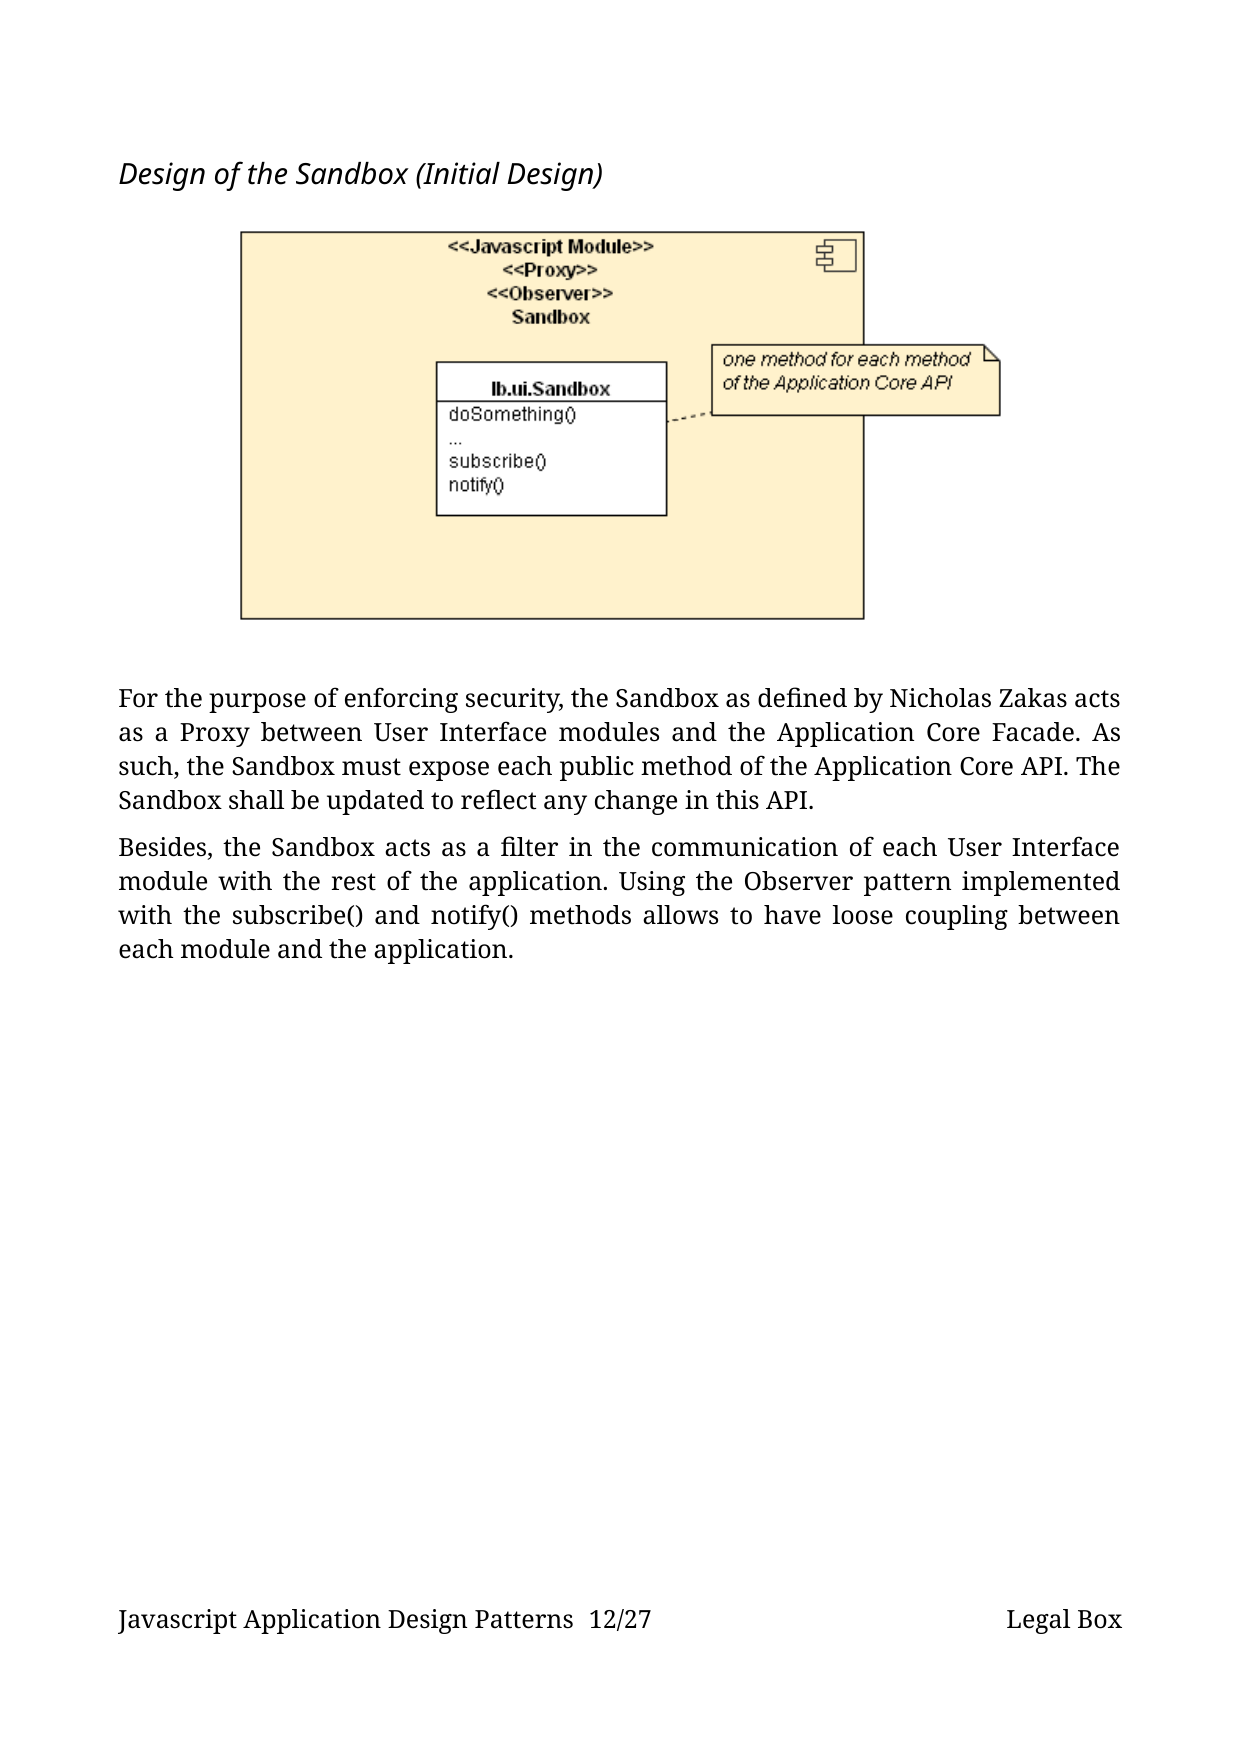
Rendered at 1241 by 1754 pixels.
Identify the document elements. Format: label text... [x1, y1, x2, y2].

subtitle Design of the Sandbox (Initial Design) [118, 153, 1122, 193]
picture [225, 216, 1015, 634]
text For the purpose of enforcing security, the Sandbox as defined by Nicholas Zakas acts as a Proxy between User Interface modules and the Application Core Facade. As such, the Sandbox must expose each public method of the Application Core API. The Sandbox shall be updated to reflect any change in this API. [118, 681, 1122, 817]
text Besides, the Sandbox acts as a filter in the communication of each User Interface module with the rest of the application. Using the Observer pattern implemented with the subscribe() and notify() methods allows to have loose coupling between each module and the application. [118, 829, 1122, 966]
